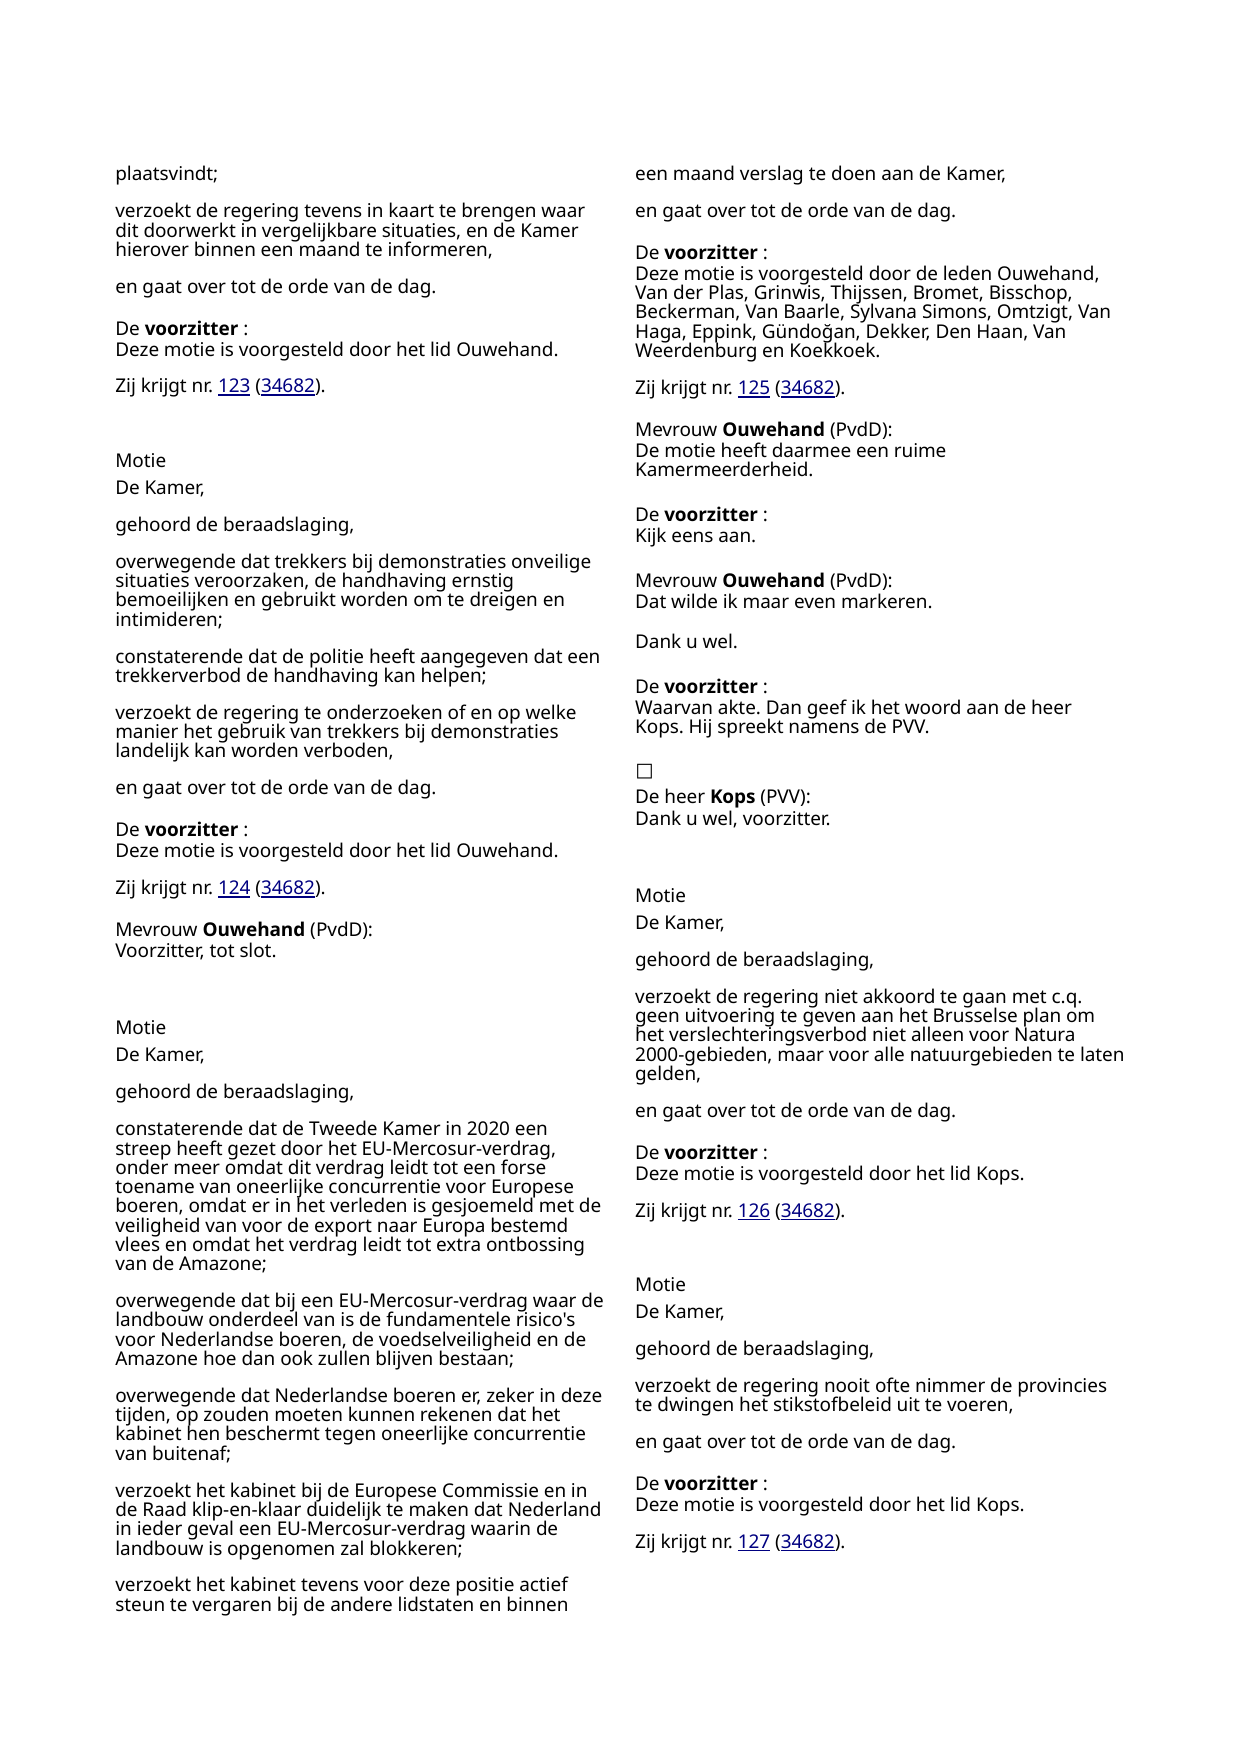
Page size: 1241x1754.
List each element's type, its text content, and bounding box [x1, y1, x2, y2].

text De voorzitter : [635, 673, 1125, 699]
text gehoord de beraadslaging, [115, 1083, 605, 1102]
text verzoekt de regering te onderzoeken of en op welke manier het gebruik van trekkers bij demonstraties landelijk kan worden verboden, [115, 704, 605, 762]
text en gaat over tot de orde van de dag. [635, 1433, 1125, 1452]
text Zij krijgt nr. 126 (34682). [635, 1202, 1125, 1221]
text Voorzitter, tot slot. [115, 942, 605, 961]
text Deze motie is voorgesteld door het lid Ouwehand. [115, 842, 605, 861]
text Kijk eens aan. [635, 527, 1125, 546]
text Motie [115, 1014, 605, 1040]
text Zij krijgt nr. 123 (34682). [115, 377, 605, 397]
text constaterende dat de Tweede Kamer in 2020 een streep heeft gezet door het EU-Mercosur-verdrag, onder meer omdat dit verdrag leidt tot een forse toename van oneerlijke concurrentie voor Europese boeren, omdat er in het verleden is gesjoemeld met de veiligheid van voor de export naar Europa bestemd vlees en omdat het verdrag leidt tot extra ontbossing van de Amazone; [115, 1120, 605, 1274]
text verzoekt het kabinet tevens voor deze positie actief steun te vergaren bij de andere lidstaten en binnen [115, 1576, 605, 1615]
text Waarvan akte. Dan geef ik het woord aan de heer Kops. Hij spreekt namens de PVV. [635, 699, 1125, 737]
text Deze motie is voorgesteld door het lid Kops. [635, 1496, 1125, 1515]
text plaatsvindt; [115, 165, 605, 184]
text Dank u wel. [635, 633, 1125, 652]
text De heer Kops (PVV): [635, 784, 1125, 809]
text en gaat over tot de orde van de dag. [115, 278, 605, 297]
text De voorzitter : [635, 239, 1125, 265]
text en gaat over tot de orde van de dag. [115, 779, 605, 799]
text Mevrouw Ouwehand (PvdD): [635, 567, 1125, 593]
text Deze motie is voorgesteld door het lid Kops. [635, 1164, 1125, 1184]
text Deze motie is voorgesteld door het lid Ouwehand. [115, 341, 605, 360]
text overwegende dat trekkers bij demonstraties onveilige situaties veroorzaken, de handhaving ernstig bemoeilijken en gebruikt worden om te dreigen en intimideren; [115, 553, 605, 630]
text constaterende dat de politie heeft aangegeven dat een trekkerverbod de handhaving kan helpen; [115, 648, 605, 686]
text verzoekt de regering tevens in kaart te brengen waar dit doorwerkt in vergelijkbare situaties, en de Kamer hierover binnen een maand te informeren, [115, 202, 605, 260]
text Zij krijgt nr. 125 (34682). [635, 379, 1125, 398]
text en gaat over tot de orde van de dag. [635, 1102, 1125, 1121]
text en gaat over tot de orde van de dag. [635, 202, 1125, 222]
text De voorzitter : [115, 315, 605, 341]
text Mevrouw Ouwehand (PvdD): [635, 416, 1125, 442]
text De Kamer, [635, 1303, 1125, 1322]
text Motie [635, 882, 1125, 908]
text gehoord de beraadslaging, [635, 1340, 1125, 1359]
text De Kamer, [115, 1046, 605, 1066]
text De motie heeft daarmee een ruime Kamermeerderheid. [635, 442, 1125, 480]
text overwegende dat Nederlandse boeren er, zeker in deze tijden, op zouden moeten kunnen rekenen dat het kabinet hen beschermt tegen oneerlijke concurrentie van buitenaf; [115, 1387, 605, 1464]
text Mevrouw Ouwehand (PvdD): [115, 916, 605, 942]
text De voorzitter : [635, 1470, 1125, 1496]
text De Kamer, [635, 914, 1125, 933]
text Zij krijgt nr. 127 (34682). [635, 1533, 1125, 1552]
text Motie [115, 447, 605, 473]
text De voorzitter : [635, 501, 1125, 527]
text verzoekt de regering niet akkoord te gaan met c.q. geen uitvoering te geven aan het Brusselse plan om het verslechteringsverbod niet alleen voor Natura 2000-gebieden, maar voor alle natuurgebieden te laten gelden, [635, 988, 1125, 1084]
text overwegende dat bij een EU-Mercosur-verdrag waar de landbouw onderdeel van is de fundamentele risico's voor Nederlandse boeren, de voedselveiligheid en de Amazone hoe dan ook zullen blijven bestaan; [115, 1292, 605, 1369]
text De voorzitter : [635, 1139, 1125, 1164]
text De voorzitter : [115, 816, 605, 842]
text ⬜ [635, 758, 1125, 784]
text een maand verslag te doen aan de Kamer, [635, 165, 1125, 184]
text De Kamer, [115, 479, 605, 498]
text Deze motie is voorgesteld door de leden Ouwehand, Van der Plas, Grinwis, Thijssen, Bromet, Bisschop, Beckerman, Van Baarle, Sylvana Simons, Omtzigt, Van Haga, Eppink, Gündoğan, Dekker, Den Haan, Van Weerdenburg en Koekkoek. [635, 265, 1125, 361]
text gehoord de beraadslaging, [115, 516, 605, 535]
text Dat wilde ik maar even markeren. [635, 593, 1125, 612]
text verzoekt het kabinet bij de Europese Commissie en in de Raad klip-en-klaar duidelijk te maken dat Nederland in ieder geval een EU-Mercosur-verdrag waarin de landbouw is opgenomen zal blokkeren; [115, 1482, 605, 1559]
text verzoekt de regering nooit ofte nimmer de provincies te dwingen het stikstofbeleid uit te voeren, [635, 1377, 1125, 1415]
text Zij krijgt nr. 124 (34682). [115, 879, 605, 898]
text gehoord de beraadslaging, [635, 951, 1125, 970]
text Motie [635, 1271, 1125, 1297]
text Dank u wel, voorzitter. [635, 809, 1125, 829]
